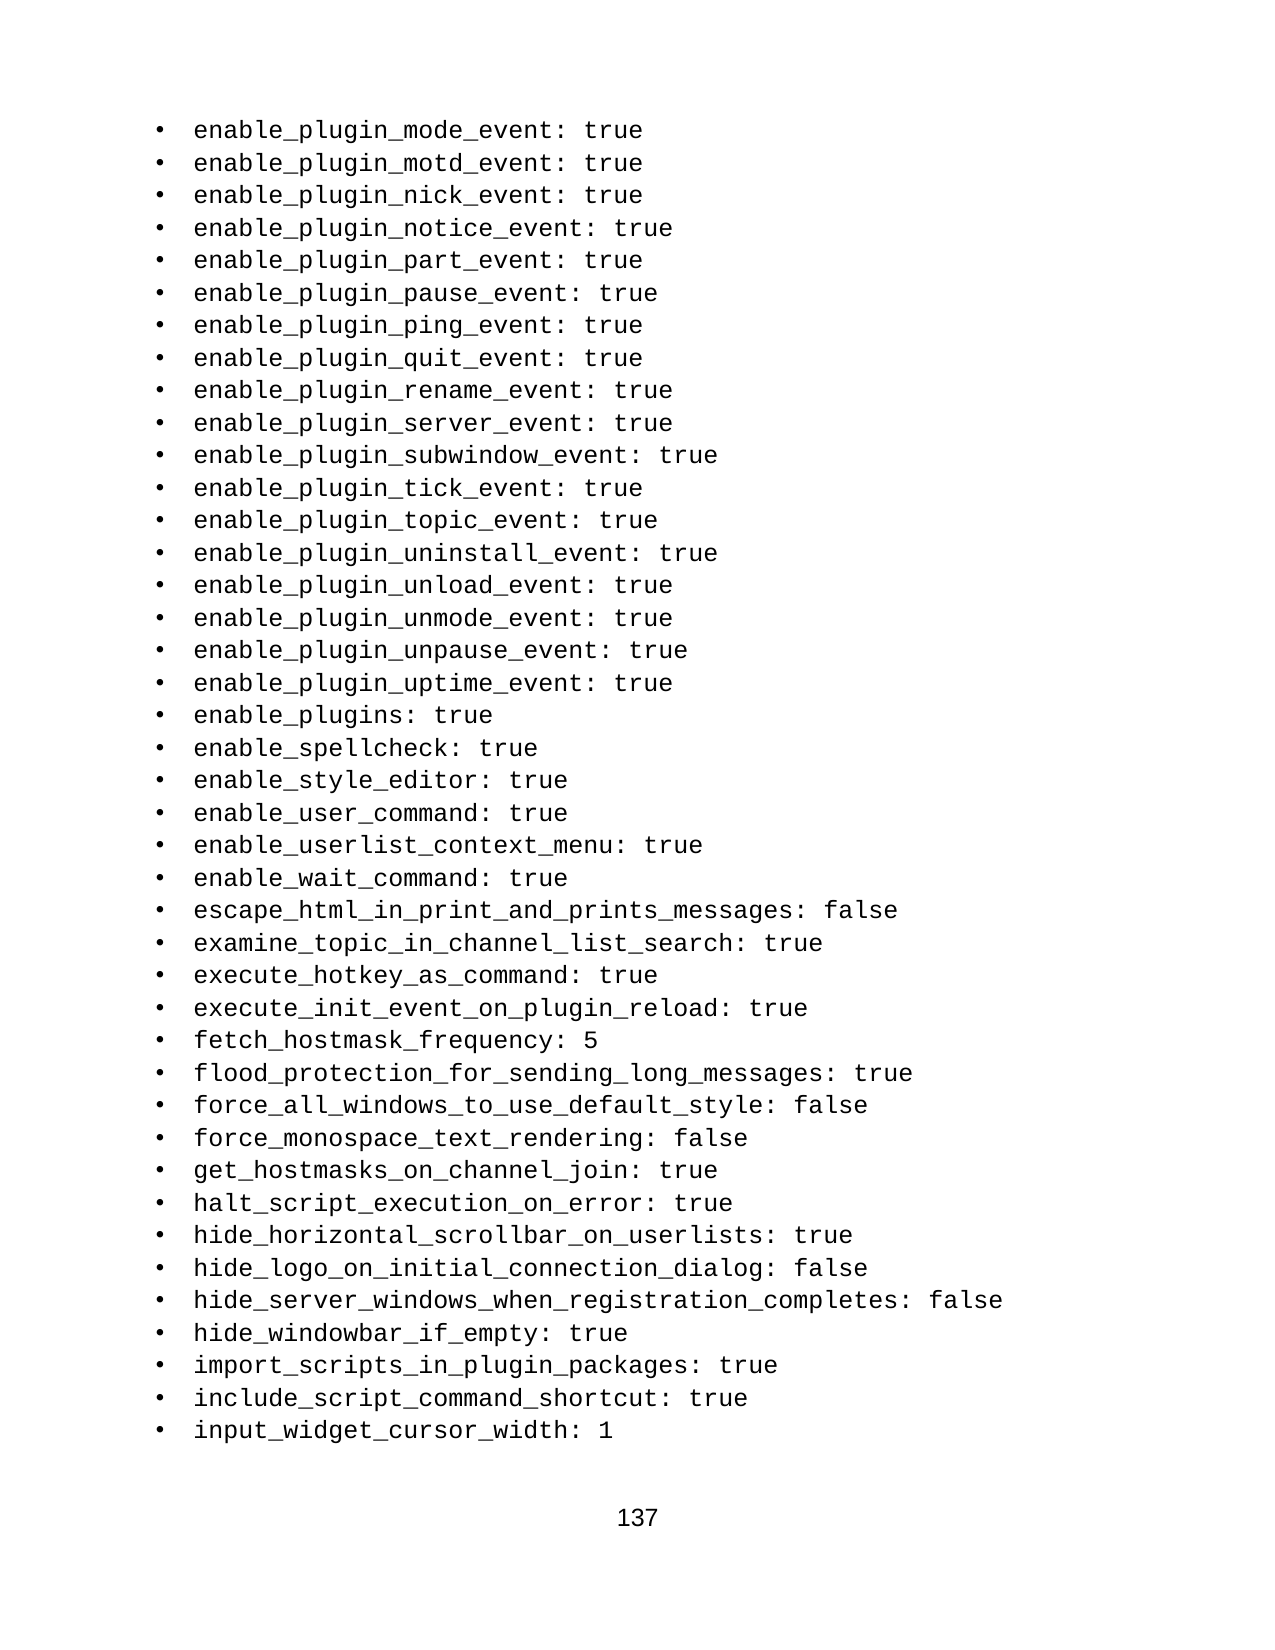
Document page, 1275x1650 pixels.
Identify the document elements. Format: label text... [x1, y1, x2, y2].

list enable_user_command: true [156, 801, 1157, 829]
list enable_plugin_nick_event: true [156, 183, 1157, 211]
list halt_script_execution_on_error: true [156, 1191, 1157, 1219]
list enable_plugin_server_event: true [156, 411, 1157, 439]
list enable_plugin_topic_event: true [156, 508, 1157, 536]
list examine_topic_in_channel_list_search: true [156, 931, 1157, 959]
list execute_init_event_on_plugin_reload: true [156, 996, 1157, 1024]
list force_monospace_text_rendering: false [156, 1126, 1157, 1154]
list include_script_command_shortcut: true [156, 1386, 1157, 1414]
list enable_plugin_notice_event: true [156, 216, 1157, 244]
list force_all_windows_to_use_default_style: false [156, 1093, 1157, 1121]
list hide_windowbar_if_empty: true [156, 1321, 1157, 1349]
list execute_hotkey_as_command: true [156, 963, 1157, 991]
list flood_protection_for_sending_long_messages: true [156, 1061, 1157, 1089]
list import_scripts_in_plugin_packages: true [156, 1353, 1157, 1381]
list enable_plugin_pause_event: true [156, 281, 1157, 309]
list enable_plugin_uninstall_event: true [156, 541, 1157, 569]
list hide_horizontal_scrollbar_on_userlists: true [156, 1223, 1157, 1251]
list enable_plugin_motd_event: true [156, 151, 1157, 179]
list hide_logo_on_initial_connection_dialog: false [156, 1256, 1157, 1284]
list enable_wait_command: true [156, 866, 1157, 894]
list enable_plugin_uptime_event: true [156, 671, 1157, 699]
list enable_spellcheck: true [156, 736, 1157, 764]
list enable_plugin_ping_event: true [156, 313, 1157, 341]
list input_widget_cursor_width: 1 [156, 1418, 1157, 1446]
list hide_server_windows_when_registration_completes: false [156, 1288, 1157, 1316]
list enable_plugin_unpause_event: true [156, 638, 1157, 666]
list enable_plugin_unmode_event: true [156, 606, 1157, 634]
list enable_plugin_unload_event: true [156, 573, 1157, 601]
list enable_plugin_mode_event: true [156, 118, 1157, 146]
list enable_plugin_subwindow_event: true [156, 443, 1157, 471]
list enable_plugin_rename_event: true [156, 378, 1157, 406]
list escape_html_in_print_and_prints_messages: false [156, 898, 1157, 926]
list enable_plugin_quit_event: true [156, 346, 1157, 374]
list fetch_hostmask_frequency: 5 [156, 1028, 1157, 1056]
list enable_plugin_tick_event: true [156, 476, 1157, 504]
list get_hostmasks_on_channel_join: true [156, 1158, 1157, 1186]
list enable_plugins: true [156, 703, 1157, 731]
list enable_plugin_part_event: true [156, 248, 1157, 276]
list enable_userlist_context_menu: true [156, 833, 1157, 861]
list enable_style_editor: true [156, 768, 1157, 796]
